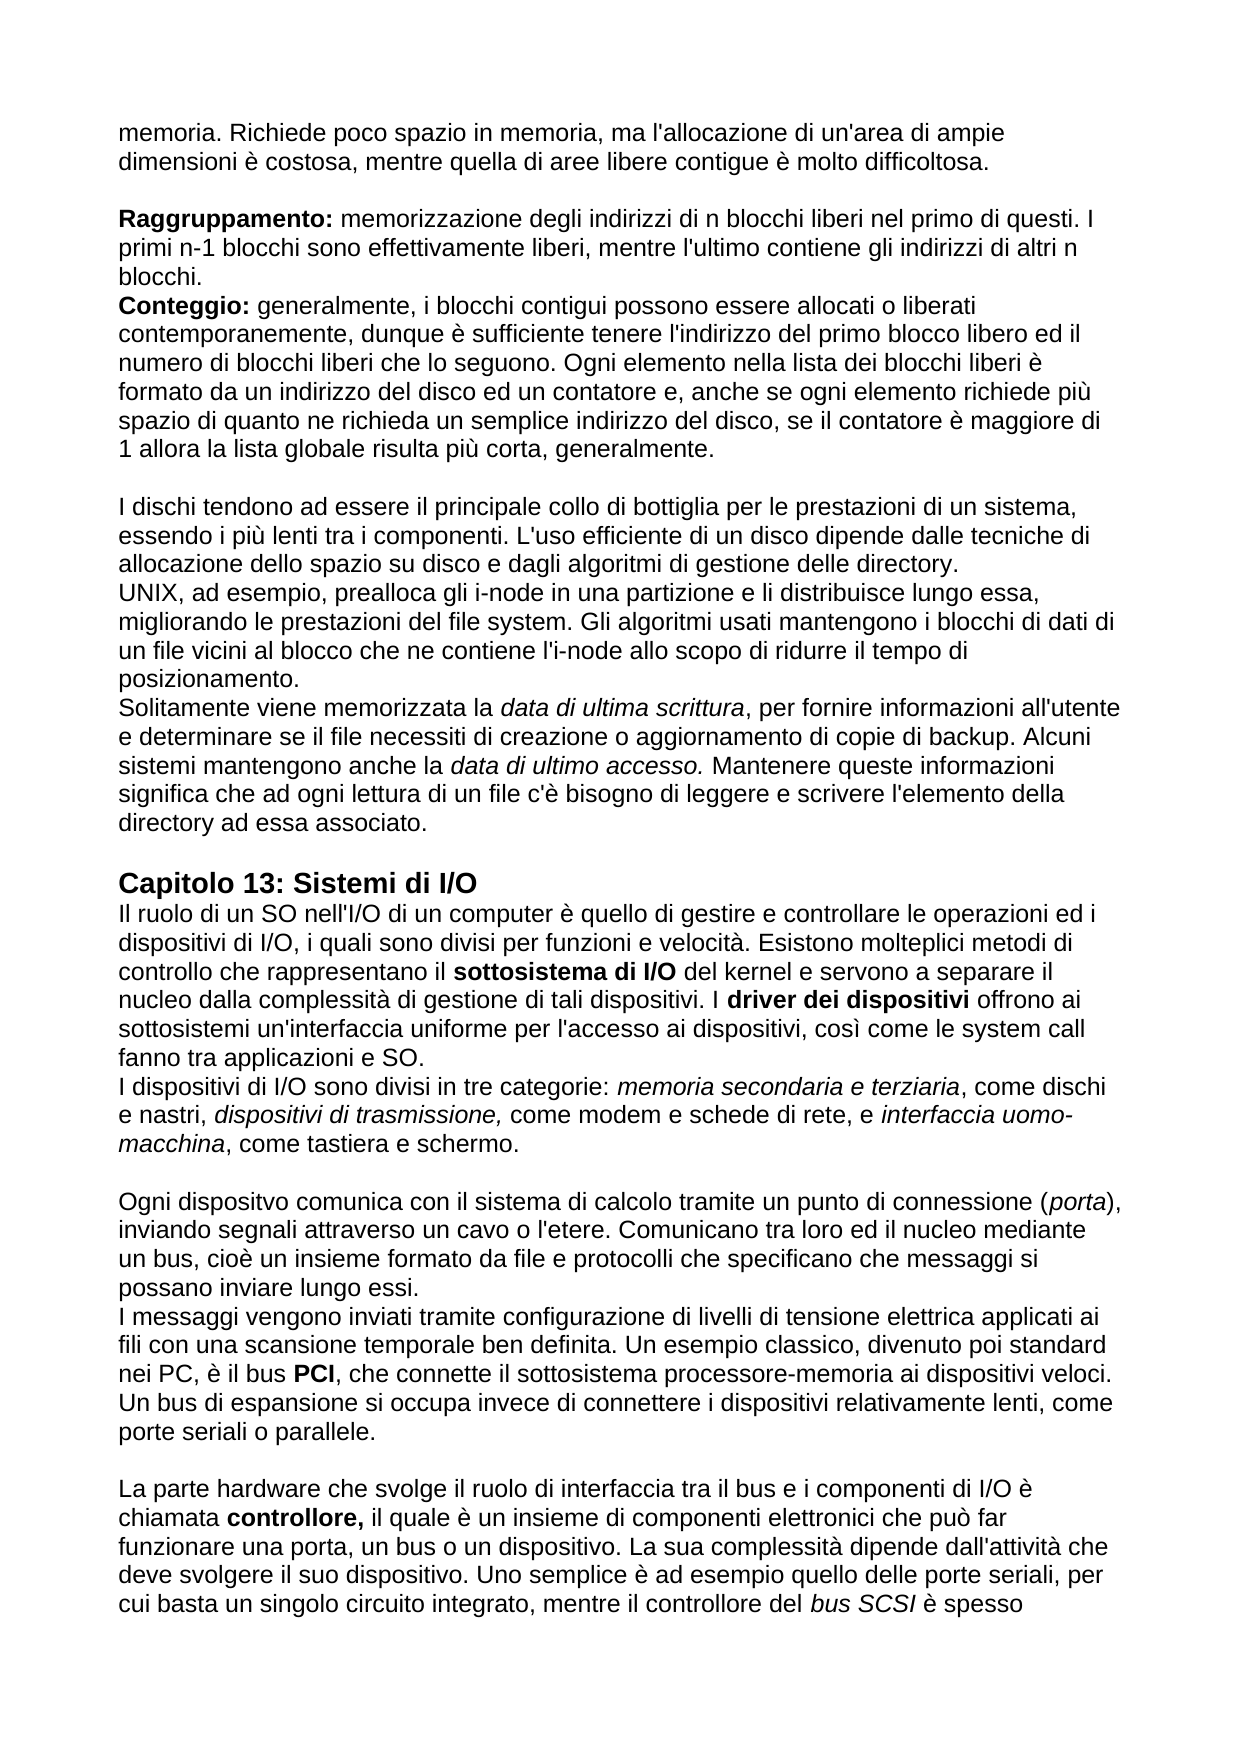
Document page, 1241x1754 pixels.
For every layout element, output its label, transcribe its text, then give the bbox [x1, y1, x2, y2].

text memoria. Richiede poco spazio in memoria, ma l'allocazione di un'area di ampie dimensioni è costosa, mentre quella di aree libere contigue è molto difficoltosa. [118, 118, 1122, 176]
text I dispositivi di I/O sono divisi in tre categorie: memoria secondaria e terziaria, come dischi e nastri, dispositivi di trasmissione, come modem e schede di rete, e interfaccia uomo-macchina, come tastiera e schermo. [118, 1072, 1122, 1158]
text I dischi tendono ad essere il principale collo di bottiglia per le prestazioni di un sistema, essendo i più lenti tra i componenti. L'uso efficiente di un disco dipende dalle tecniche di allocazione dello spazio su disco e dagli algoritmi di gestione delle directory. [118, 492, 1122, 578]
text I messaggi vengono inviati tramite configurazione di livelli di tensione elettrica applicati ai fili con una scansione temporale ben definita. Un esempio classico, divenuto poi standard nei PC, è il bus PCI, che connette il sottosistema processore-memoria ai dispositivi veloci. Un bus di espansione si occupa invece di connettere i dispositivi relativamente lenti, come porte seriali o parallele. [118, 1302, 1122, 1445]
text Solitamente viene memorizzata la data di ultima scrittura, per fornire informazioni all'utente e determinare se il file necessiti di creazione o aggiornamento di copie di backup. Alcuni sistemi mantengono anche la data di ultimo accesso. Mantenere queste informazioni significa che ad ogni lettura di un file c'è bisogno di leggere e scrivere l'elemento della directory ad essa associato. [118, 693, 1122, 837]
text Raggruppamento: memorizzazione degli indirizzi di n blocchi liberi nel primo di questi. I primi n-1 blocchi sono effettivamente liberi, mentre l'ultimo contiene gli indirizzi di altri n blocchi. [118, 204, 1122, 291]
text Ogni dispositvo comunica con il sistema di calcolo tramite un punto di connessione (porta), inviando segnali attraverso un cavo o l'etere. Comunicano tra loro ed il nucleo mediante un bus, cioè un insieme formato da file e protocolli che specificano che messaggi si possano inviare lungo essi. [118, 1187, 1122, 1302]
text Capitolo 13: Sistemi di I/O [118, 866, 1122, 899]
text Conteggio: generalmente, i blocchi contigui possono essere allocati o liberati contemporanemente, dunque è sufficiente tenere l'indirizzo del primo blocco libero ed il numero di blocchi liberi che lo seguono. Ogni elemento nella lista dei blocchi liberi è formato da un indirizzo del disco ed un contatore e, anche se ogni elemento richiede più spazio di quanto ne richieda un semplice indirizzo del disco, se il contatore è maggiore di 1 allora la lista globale risulta più corta, generalmente. [118, 291, 1122, 463]
text Il ruolo di un SO nell'I/O di un computer è quello di gestire e controllare le operazioni ed i dispositivi di I/O, i quali sono divisi per funzioni e velocità. Esistono molteplici metodi di controllo che rappresentano il sottosistema di I/O del kernel e servono a separare il nucleo dalla complessità di gestione di tali dispositivi. I driver dei dispositivi offrono ai sottosistemi un'interfaccia uniforme per l'accesso ai dispositivi, così come le system call fanno tra applicazioni e SO. [118, 899, 1122, 1072]
text UNIX, ad esempio, prealloca gli i-node in una partizione e li distribuisce lungo essa, migliorando le prestazioni del file system. Gli algoritmi usati mantengono i blocchi di dati di un file vicini al blocco che ne contiene l'i-node allo scopo di ridurre il tempo di posizionamento. [118, 578, 1122, 693]
text La parte hardware che svolge il ruolo di interfaccia tra il bus e i componenti di I/O è chiamata controllore, il quale è un insieme di componenti elettronici che può far funzionare una porta, un bus o un dispositivo. La sua complessità dipende dall'attività che deve svolgere il suo dispositivo. Uno semplice è ad esempio quello delle porte seriali, per cui basta un singolo circuito integrato, mentre il controllore del bus SCSI è spesso [118, 1474, 1122, 1618]
